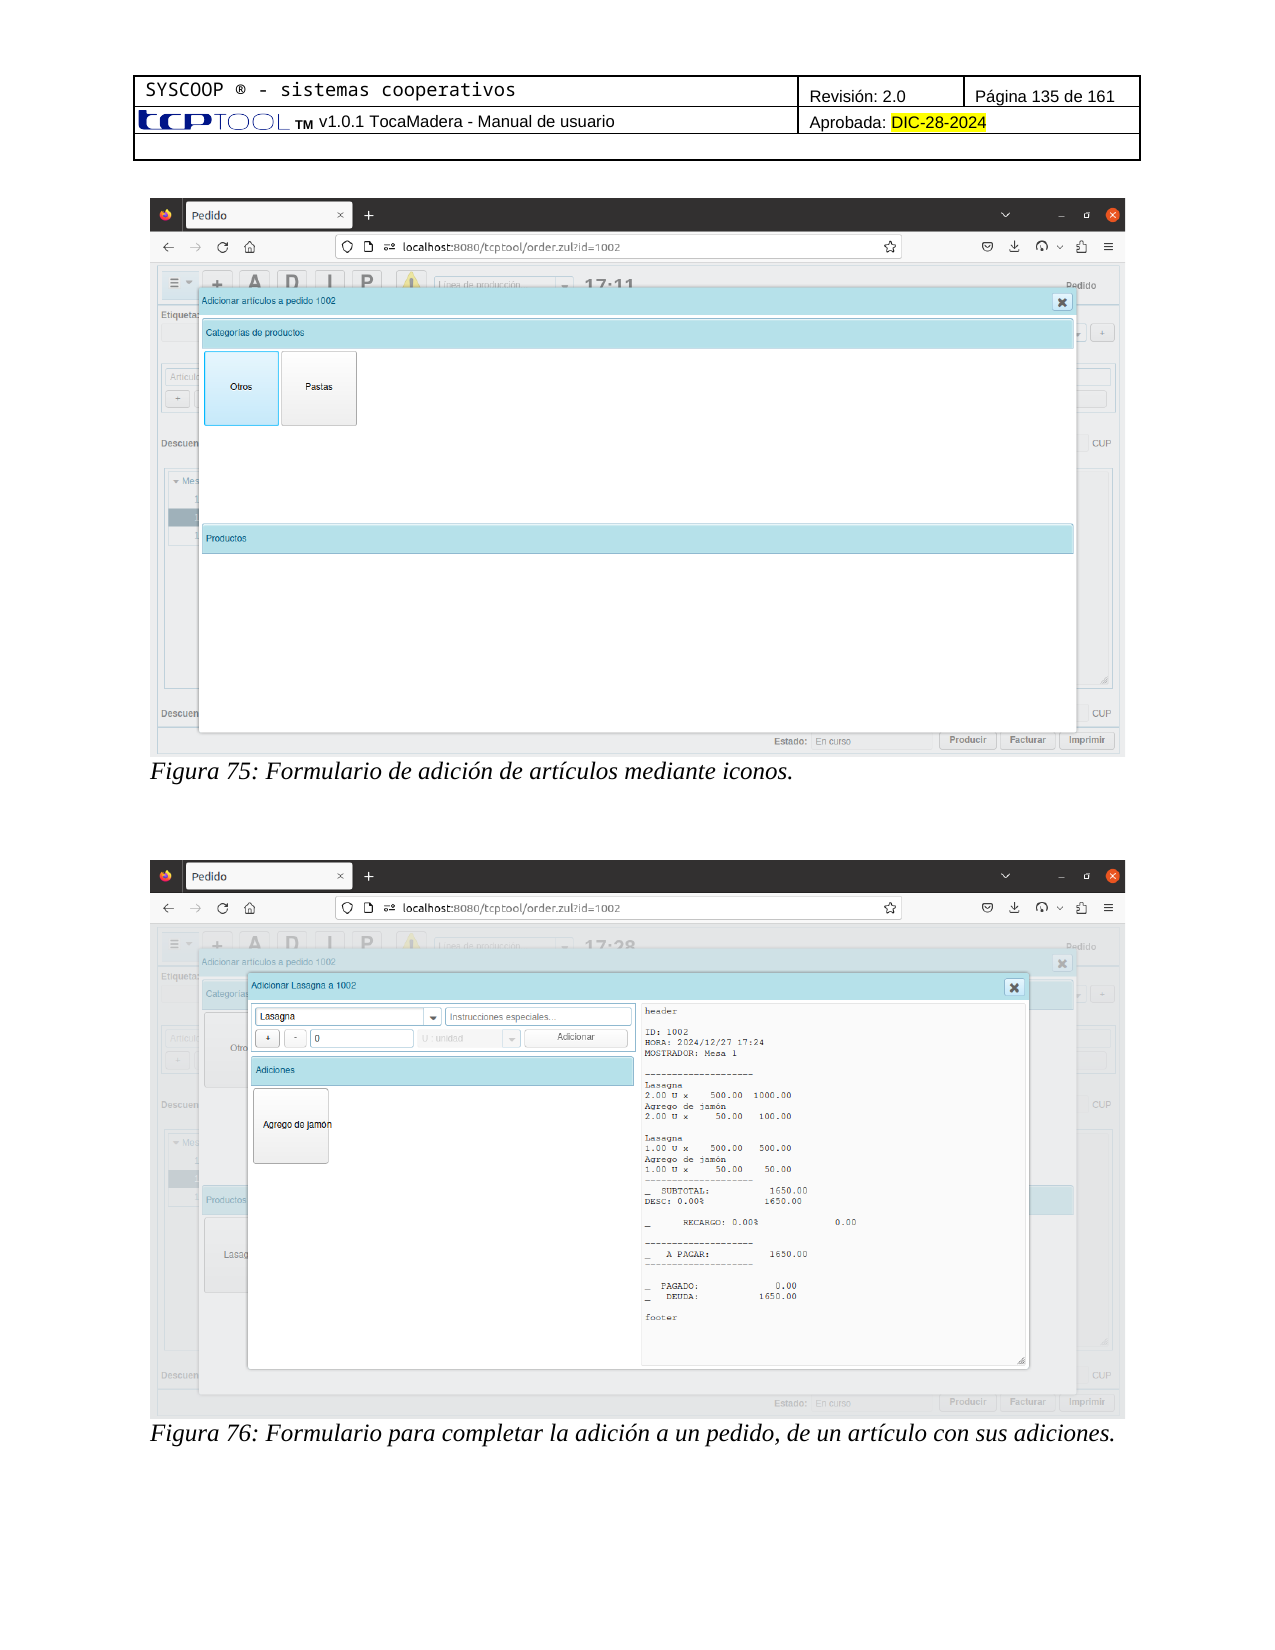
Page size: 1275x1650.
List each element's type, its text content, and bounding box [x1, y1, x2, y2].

picture [150, 198, 1125, 757]
text Figura 75: Formulario de adición de artículos mediante iconos. [150, 757, 1125, 785]
text Figura 76: Formulario para completar la adición a un pedido, de un artículo con sus adiciones. [150, 1419, 1125, 1447]
picture [138, 110, 290, 130]
picture [150, 860, 1125, 1419]
